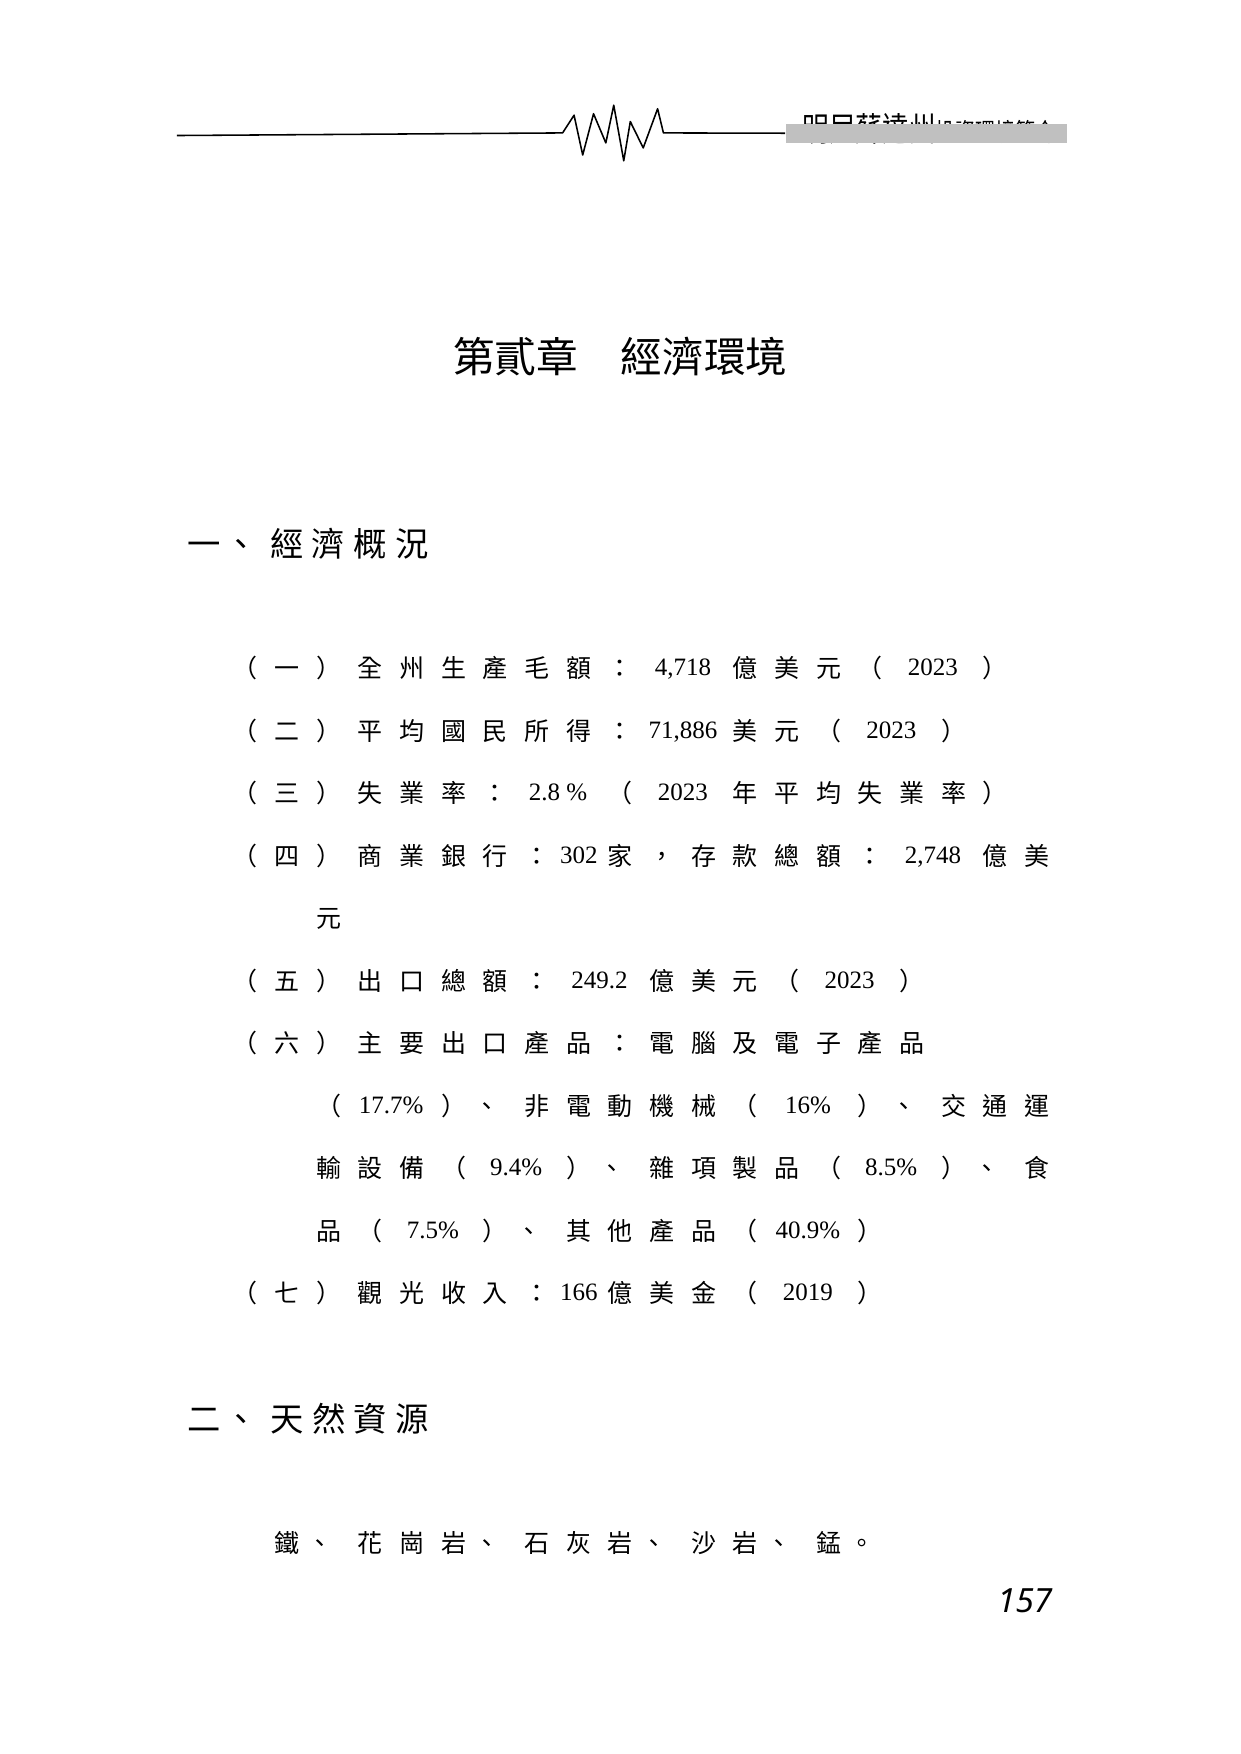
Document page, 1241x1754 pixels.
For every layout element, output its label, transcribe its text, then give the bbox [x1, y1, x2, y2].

text （六）主要出口產品：電腦及電子產品（17.7%）、非電動機械（16%）、交通運輸設備（9.4%）、雜項製品（8.5%）、食品（7.5%）、其他產品（40.9%） [207, 1000, 1058, 1250]
text 二、天然資源 [183, 1375, 1058, 1438]
text 一、經濟概況 [183, 500, 1058, 563]
text （三）失業率：2.8 %（2023年平均失業率） [207, 750, 1058, 813]
text （四）商業銀行：302家，存款總額：2,748億美元 [207, 813, 1058, 938]
text （二）平均國民所得：71,886美元（2023） [207, 688, 1058, 750]
text （一）全州生產毛額：4,718億美元（2023） [207, 625, 1058, 688]
text （五）出口總額：249.2億美元（2023） [207, 938, 1058, 1000]
text 鐵、花崗岩、石灰岩、沙岩、錳。 [183, 1500, 1058, 1563]
text 第貳章 經濟環境 [183, 313, 1058, 375]
text （七）觀光收入：166億美金（2019） [207, 1250, 1058, 1313]
